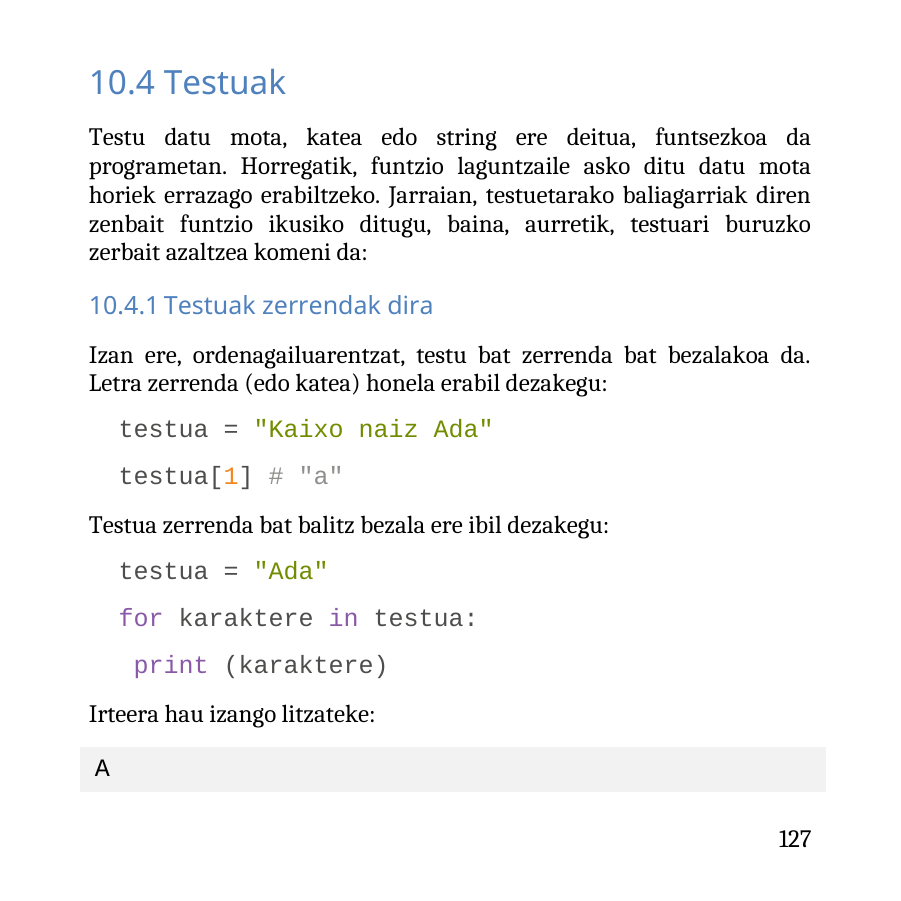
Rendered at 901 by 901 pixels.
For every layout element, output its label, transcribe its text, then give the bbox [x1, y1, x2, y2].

text for karaktere in testua: [118, 606, 811, 634]
subtitle Testuak zerrendak dira [89, 288, 811, 322]
text Izan ere, ordenagailuarentzat, testu bat zerrenda bat bezalakoa da. Letra zerrenda (edo katea) honela erabil dezakegu: [89, 341, 811, 398]
text testua = "Ada" [118, 558, 811, 587]
text Testu datu mota, katea edo string ere deitua, funtsezkoa da programetan. Horregatik, funtzio laguntzaile asko ditu datu mota horiek errazago erabiltzeko. Jarraian, testuetarako baliagarriak diren zenbait funtzio ikusiko ditugu, baina, aurretik, testuari buruzko zerbait azaltzea komeni da: [89, 123, 811, 267]
text testua = "Kaixo naiz Ada" [118, 417, 811, 445]
text Irteera hau izango litzateke: [89, 700, 811, 728]
text Testua zerrenda bat balitz bezala ere ibil dezakegu: [89, 511, 811, 540]
subtitle Testuak [89, 59, 811, 104]
text A [86, 754, 820, 786]
text testua[1] # "a" [118, 464, 811, 492]
text print (karaktere) [118, 653, 811, 681]
